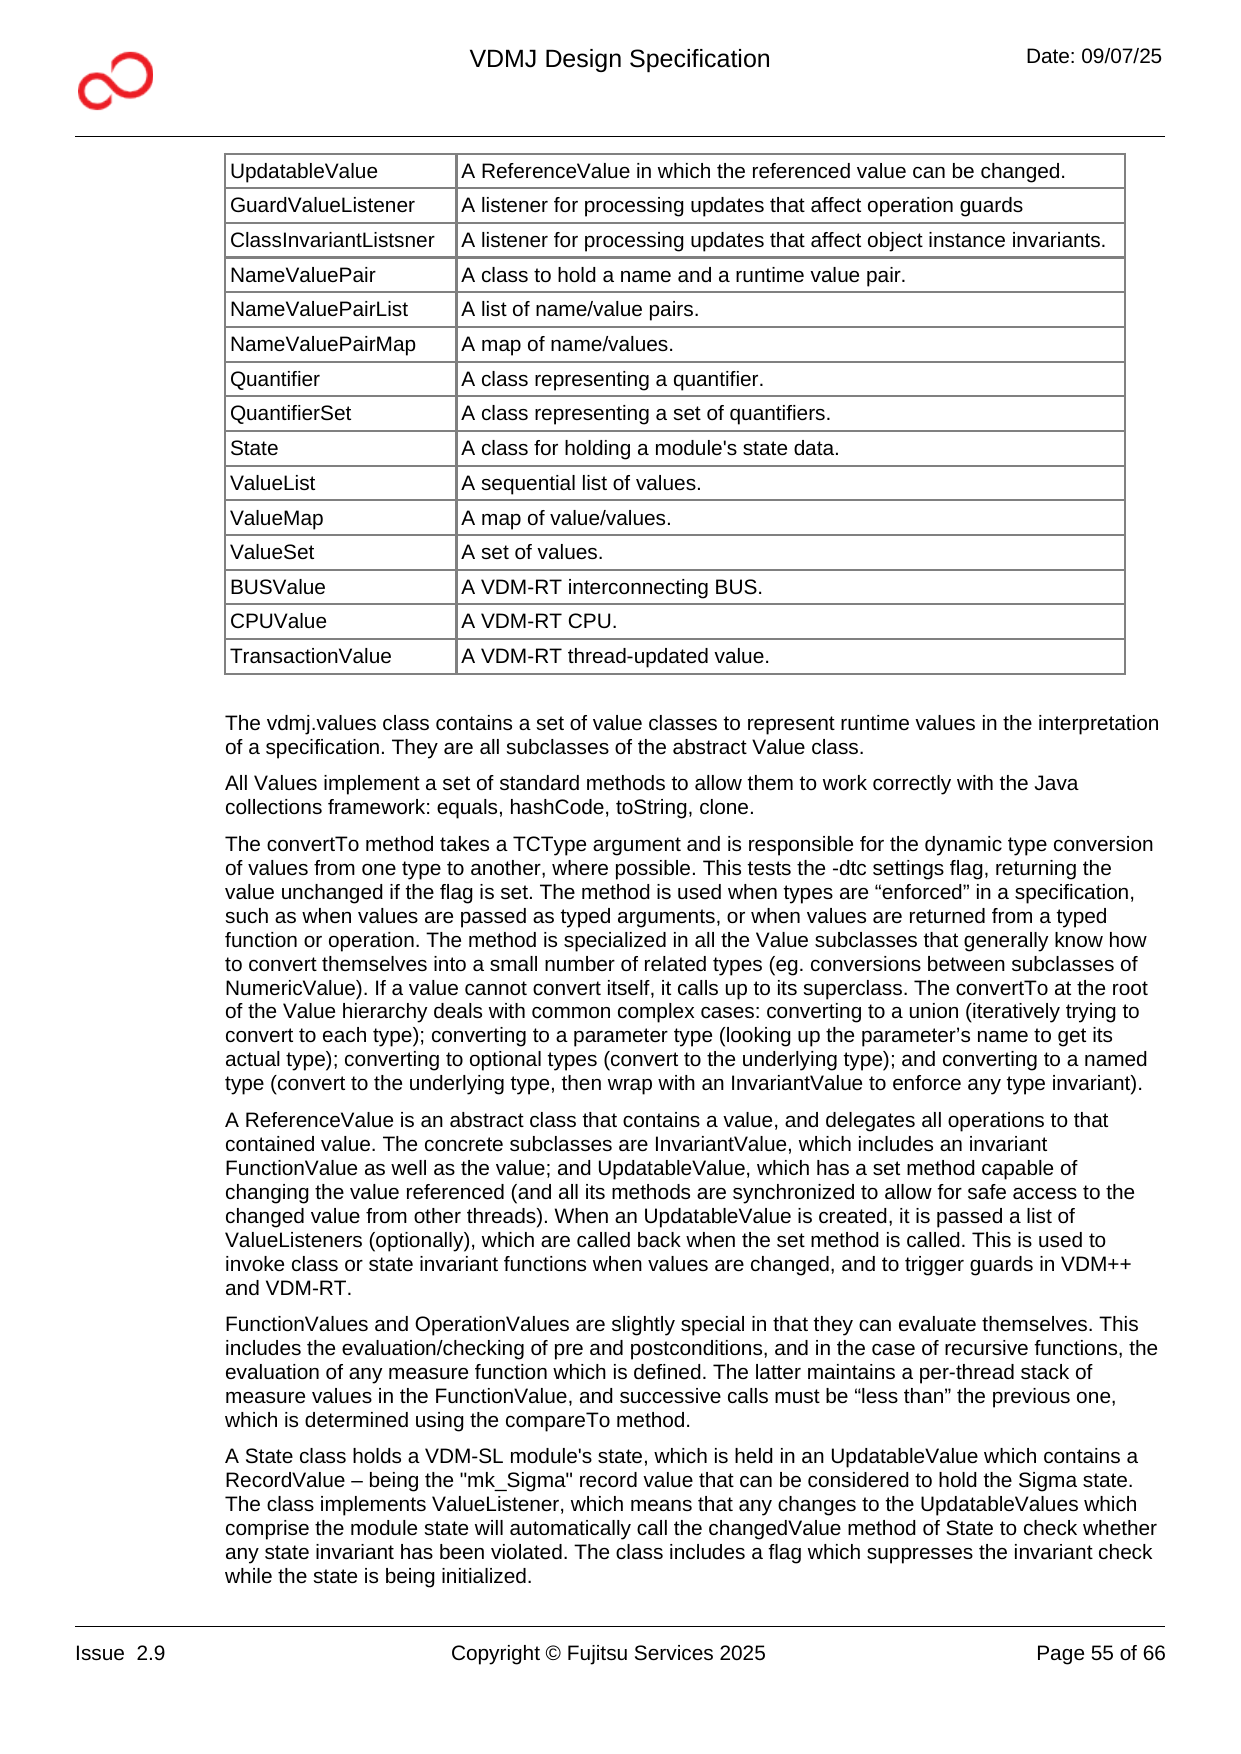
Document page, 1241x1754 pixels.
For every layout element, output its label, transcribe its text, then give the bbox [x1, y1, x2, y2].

text All Values implement a set of standard methods to allow them to work correctly with the Java collections framework: equals, hashCode, toString, clone. [225, 772, 1165, 819]
picture [78, 44, 153, 120]
table_cell ValueList [226, 467, 455, 499]
table_cell ValueMap [226, 501, 455, 534]
table_cell CPUValue [226, 605, 455, 638]
table_cell NameValuePair [226, 259, 455, 291]
table_cell Quantifier [226, 363, 455, 395]
table_cell UpdatableValue [226, 155, 455, 187]
text The convertTo method takes a TCType argument and is responsible for the dynamic type conversion of values from one type to another, where possible. This tests the -dtc settings flag, returning the value unchanged if the flag is set. The method is used when types are “enforced” in a specification, such as when values are passed as typed arguments, or when values are returned from a typed function or operation. The method is specialized in all the Value subclasses that generally know how to convert themselves into a small number of related types (eg. conversions between subclasses of NumericValue). If a value cannot convert itself, it calls up to its superclass. The convertTo at the root of the Value hierarchy deals with common complex cases: converting to a union (iteratively trying to convert to each type); converting to a parameter type (looking up the parameter’s name to get its actual type); converting to optional types (convert to the underlying type); and converting to a named type (convert to the underlying type, then wrap with an InvariantValue to enforce any type invariant). [225, 832, 1165, 1096]
table_cell ClassInvariantListsner [226, 224, 455, 256]
table_cell A map of value/values. [458, 501, 1124, 534]
table_cell TransactionValue [226, 640, 455, 673]
table_cell A VDM-RT interconnecting BUS. [458, 571, 1124, 603]
table_cell NameValuePairMap [226, 328, 455, 361]
table_cell A class representing a set of quantifiers. [458, 397, 1124, 430]
table_cell ValueSet [226, 536, 455, 569]
table_cell NameValuePairList [226, 293, 455, 326]
table_cell A class representing a quantifier. [458, 363, 1124, 395]
table_cell A sequential list of values. [458, 467, 1124, 499]
table_cell A ReferenceValue in which the referenced value can be changed. [458, 155, 1124, 187]
table_cell GuardValueListener [226, 189, 455, 222]
table_cell QuantifierSet [226, 397, 455, 430]
table_cell A list of name/value pairs. [458, 293, 1124, 326]
table_cell A listener for processing updates that affect object instance invariants. [458, 224, 1124, 256]
table_cell A VDM-RT thread-updated value. [458, 640, 1124, 673]
table_cell BUSValue [226, 571, 455, 603]
table_cell A listener for processing updates that affect operation guards [458, 189, 1124, 222]
text FunctionValues and OperationValues are slightly special in that they can evaluate themselves. This includes the evaluation/checking of pre and postconditions, and in the case of recursive functions, the evaluation of any measure function which is defined. The latter maintains a per-thread stack of measure values in the FunctionValue, and successive calls must be “less than” the previous one, which is determined using the compareTo method. [225, 1312, 1165, 1432]
table_cell State [226, 432, 455, 464]
text A ReferenceValue is an abstract class that contains a value, and delegates all operations to that contained value. The concrete subclasses are InvariantValue, which includes an invariant FunctionValue as well as the value; and UpdatableValue, which has a set method capable of changing the value referenced (and all its methods are synchronized to allow for safe access to the changed value from other threads). When an UpdatableValue is created, it is passed a list of ValueListeners (optionally), which are called back when the set method is called. This is used to invoke class or state invariant functions when values are changed, and to trigger guards in VDM++ and VDM-RT. [225, 1108, 1165, 1300]
table_cell A map of name/values. [458, 328, 1124, 361]
text The vdmj.values class contains a set of value classes to represent runtime values in the interpretation of a specification. They are all subclasses of the abstract Value class. [225, 711, 1165, 759]
table_cell A class to hold a name and a runtime value pair. [458, 259, 1124, 291]
text A State class holds a VDM-SL module's state, which is held in an UpdatableValue which contains a RecordValue – being the "mk_Sigma" record value that can be considered to hold the Sigma state. The class implements ValueListener, which means that any changes to the UpdatableValues which comprise the module state will automatically call the changedValue method of State to check whether any state invariant has been violated. The class includes a flag which suppresses the invariant check while the state is being initialized. [225, 1444, 1165, 1588]
table_cell A class for holding a module's state data. [458, 432, 1124, 464]
table_cell A VDM-RT CPU. [458, 605, 1124, 638]
table_cell A set of values. [458, 536, 1124, 569]
